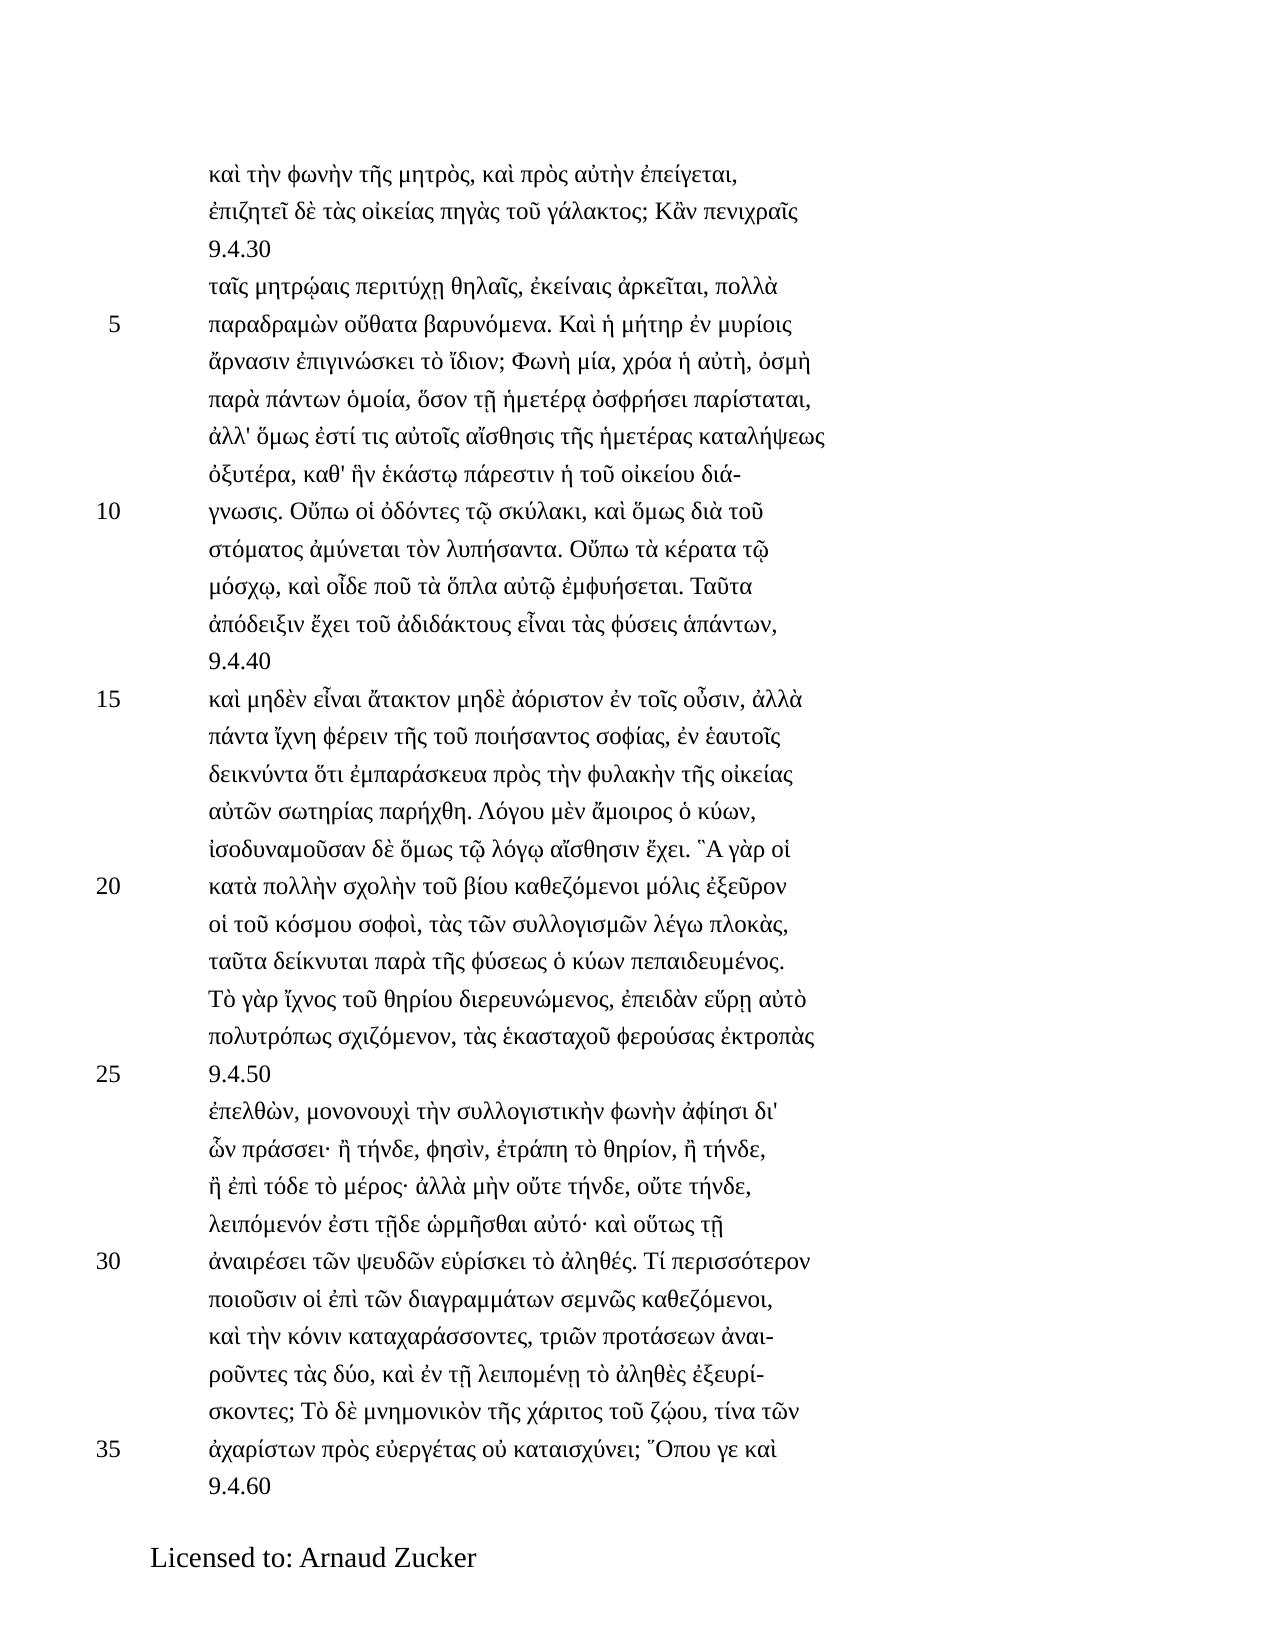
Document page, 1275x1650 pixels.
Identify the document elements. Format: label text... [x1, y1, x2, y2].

text 9.4.30 [202, 225, 1125, 262]
text ταῖς μητρῴαις περιτύχῃ θηλαῖς, ἐκείναις ἀρκεῖται, πολλὰ παραδραμὼν οὔθατα βαρυνόμενα. Καὶ ἡ μήτηρ ἐν μυρίοις ἄρνασιν ἐπιγινώσκει τὸ ἴδιον; Φωνὴ μία, χρόα ἡ αὐτὴ, ὀσμὴ παρὰ πάντων ὁμοία, ὅσον τῇ ἡμετέρᾳ ὀσϕρήσει παρίσταται, ἀλλ' ὅμως ἐστί τις αὐτοῖς αἴσθησις τῆς ἡμετέρας καταλήψεως ὀξυτέρα, καθ' ἣν ἑκάστῳ πάρεστιν ἡ τοῦ οἰκείου διά- γνωσις. Οὔπω οἱ ὀδόντες τῷ σκύλακι, καὶ ὅμως διὰ τοῦ στόματος ἀμύνεται τὸν λυπήσαντα. Οὔπω τὰ κέρατα τῷ μόσχῳ, καὶ οἶδε ποῦ τὰ ὅπλα αὐτῷ ἐμϕυήσεται. Ταῦτα ἀπόδειξιν ἔχει τοῦ ἀδιδάκτους εἶναι τὰς ϕύσεις ἁπάντων, [202, 262, 1125, 637]
text 9.4.60 [202, 1462, 1125, 1500]
text καὶ τὴν ϕωνὴν τῆς μητρὸς, καὶ πρὸς αὐτὴν ἐπείγεται, ἐπιζητεῖ δὲ τὰς οἰκείας πηγὰς τοῦ γάλακτος; Κἂν πενιχραῖς [202, 150, 1125, 225]
text 9.4.40 [202, 637, 1125, 675]
text ἐπελθὼν, μονονουχὶ τὴν συλλογιστικὴν ϕωνὴν ἀϕίησι δι' ὧν πράσσει· ἢ τήνδε, ϕησὶν, ἐτράπη τὸ θηρίον, ἢ τήνδε, ἢ ἐπὶ τόδε τὸ μέρος· ἀλλὰ μὴν οὔτε τήνδε, οὔτε τήνδε, λειπόμενόν ἐστι τῇδε ὡρμῆσθαι αὐτό· καὶ οὕτως τῇ ἀναιρέσει τῶν ψευδῶν εὑρίσκει τὸ ἀληθές. Τί περισσότερον ποιοῦσιν οἱ ἐπὶ τῶν διαγραμμάτων σεμνῶς καθεζόμενοι, καὶ τὴν κόνιν καταχαράσσοντες, τριῶν προτάσεων ἀναι- ροῦντες τὰς δύο, καὶ ἐν τῇ λειπομένῃ τὸ ἀληθὲς ἐξευρί- σκοντες; Τὸ δὲ μνημονικὸν τῆς χάριτος τοῦ ζῴου, τίνα τῶν ἀχαρίστων πρὸς εὐεργέτας οὐ καταισχύνει; ῞Οπου γε καὶ [202, 1087, 1125, 1462]
text 9.4.50 [202, 1050, 1125, 1087]
text καὶ μηδὲν εἶναι ἄτακτον μηδὲ ἀόριστον ἐν τοῖς οὖσιν, ἀλλὰ πάντα ἴχνη ϕέρειν τῆς τοῦ ποιήσαντος σοϕίας, ἐν ἑαυτοῖς δεικνύντα ὅτι ἐμπαράσκευα πρὸς τὴν ϕυλακὴν τῆς οἰκείας αὐτῶν σωτηρίας παρήχθη. Λόγου μὲν ἄμοιρος ὁ κύων, ἰσοδυναμοῦσαν δὲ ὅμως τῷ λόγῳ αἴσθησιν ἔχει. ῝Α γὰρ οἱ κατὰ πολλὴν σχολὴν τοῦ βίου καθεζόμενοι μόλις ἐξεῦρον οἱ τοῦ κόσμου σοϕοὶ, τὰς τῶν συλλογισμῶν λέγω πλοκὰς, ταῦτα δείκνυται παρὰ τῆς ϕύσεως ὁ κύων πεπαιδευμένος. Τὸ γὰρ ἴχνος τοῦ θηρίου διερευνώμενος, ἐπειδὰν εὕρῃ αὐτὸ πολυτρόπως σχιζόμενον, τὰς ἑκασταχοῦ ϕερούσας ἐκτροπὰς [202, 675, 1125, 1050]
